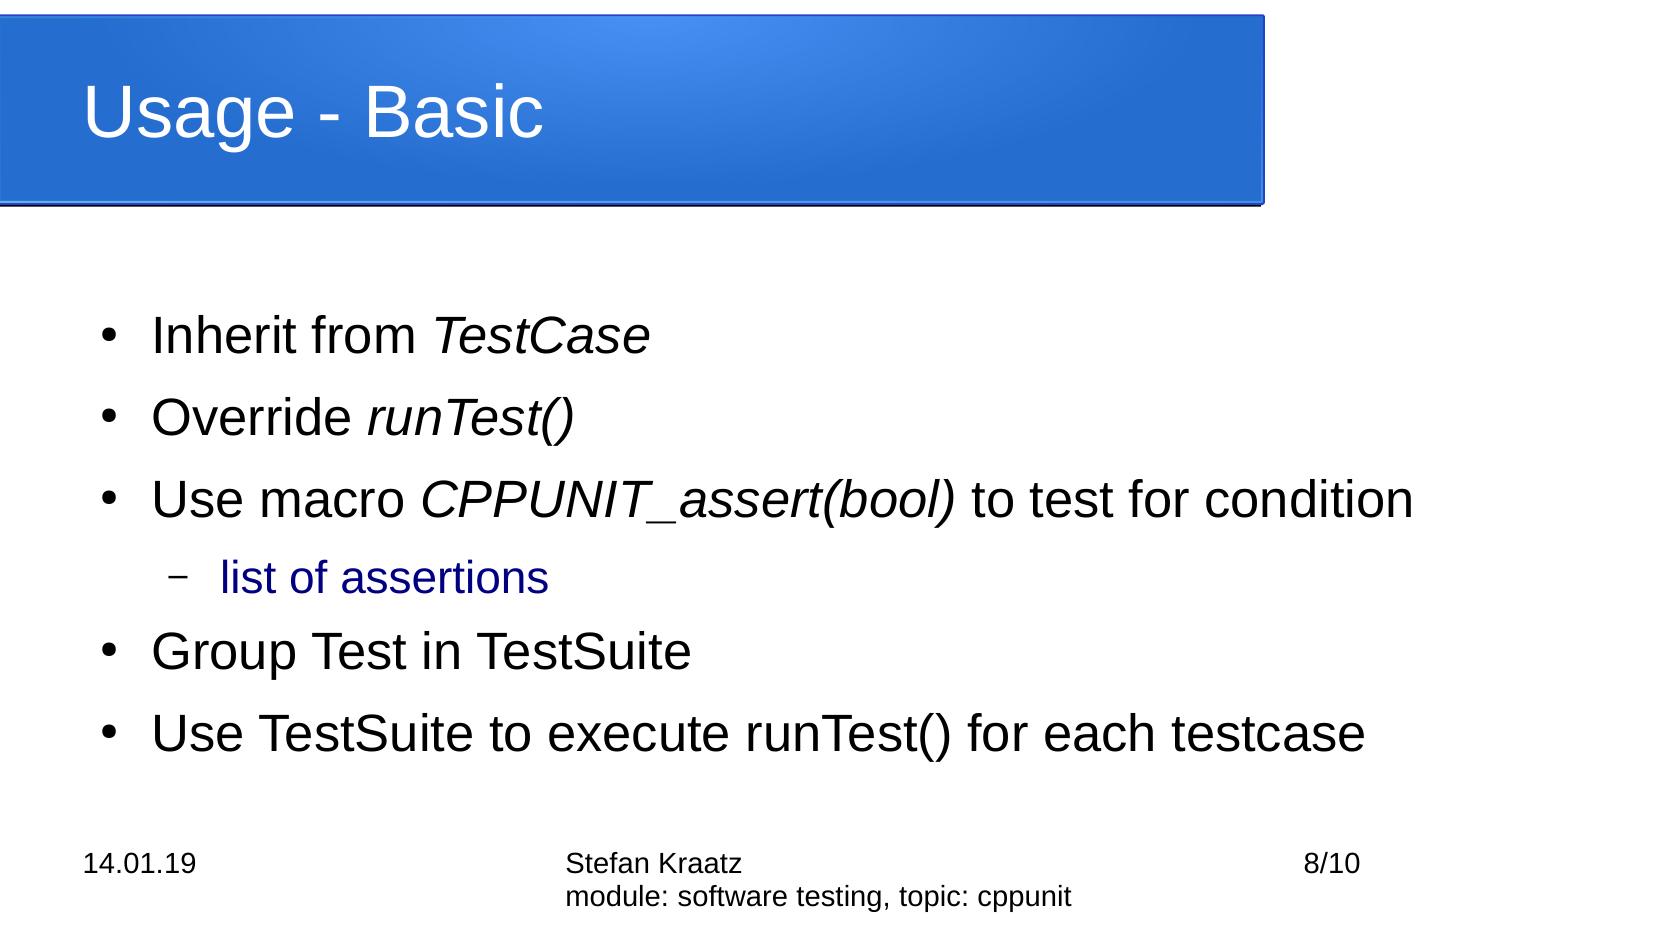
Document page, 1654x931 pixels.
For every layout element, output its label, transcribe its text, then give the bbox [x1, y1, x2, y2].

title Usage - Basic [82, 35, 1235, 189]
list Inherit from TestCase Override runTest() Use macro CPPUNIT_assert(bool) to test for condition list of assertions Group Test in TestSuite Use TestSuite to execute runTest() for each testcase [82, 224, 1571, 764]
